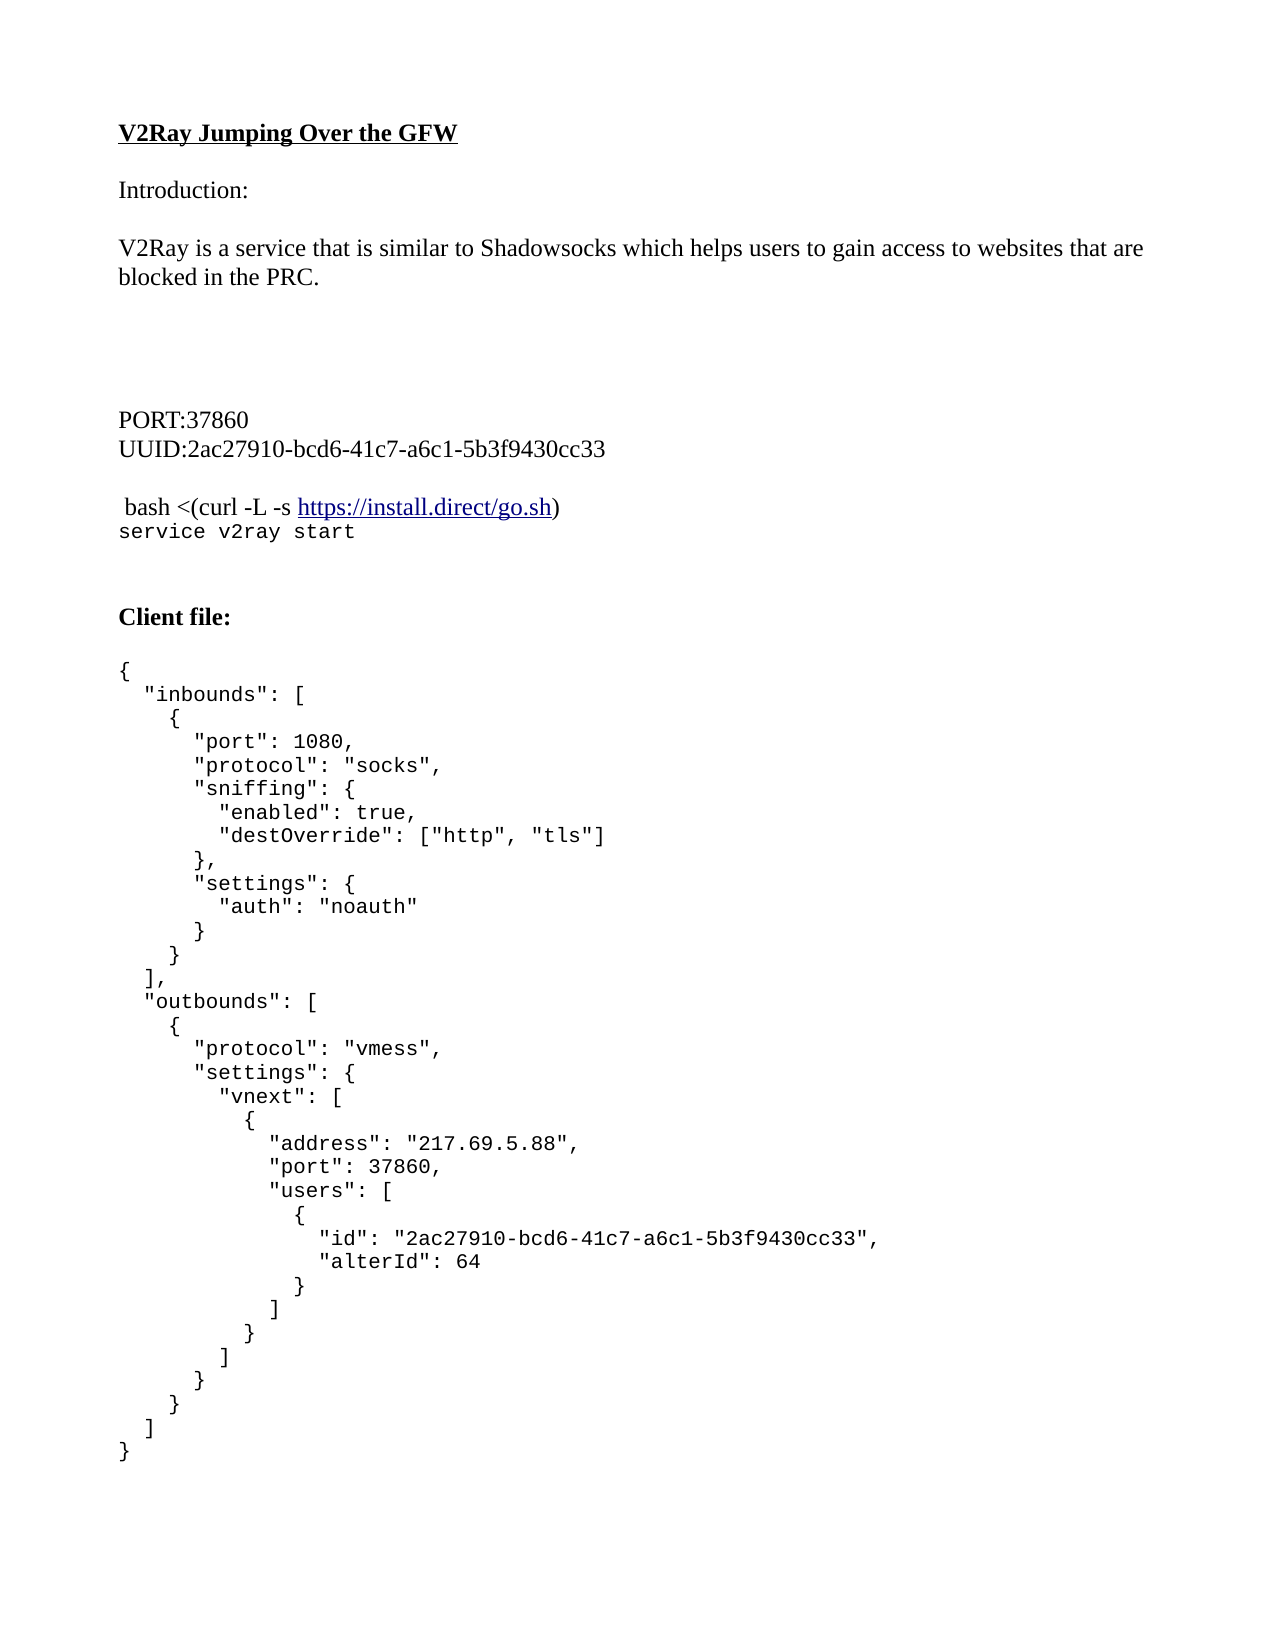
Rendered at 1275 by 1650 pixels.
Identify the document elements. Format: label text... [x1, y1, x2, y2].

text }, [118, 849, 1157, 873]
text PORT:37860 [118, 406, 1157, 434]
text } [118, 944, 1157, 967]
text UUID:2ac27910-bcd6-41c7-a6c1-5b3f9430cc33 [118, 434, 1157, 463]
text service v2ray start [118, 521, 1157, 544]
text } [118, 1440, 1157, 1464]
text "address": "217.69.5.88", [118, 1133, 1157, 1157]
text "users": [ [118, 1180, 1157, 1204]
text "outbounds": [ [118, 991, 1157, 1015]
text ], [118, 967, 1157, 991]
text "protocol": "vmess", [118, 1038, 1157, 1062]
text "enabled": true, [118, 802, 1157, 826]
text } [118, 1369, 1157, 1393]
text { [118, 1204, 1157, 1227]
text { [118, 707, 1157, 731]
text ] [118, 1298, 1157, 1322]
text "vnext": [ [118, 1086, 1157, 1109]
text ] [118, 1417, 1157, 1440]
text "sniffing": { [118, 778, 1157, 802]
text Introduction: [118, 176, 1157, 204]
text V2Ray Jumping Over the GFW [118, 118, 1157, 147]
text } [118, 1393, 1157, 1417]
text "destOverride": ["http", "tls"] [118, 826, 1157, 849]
text "id": "2ac27910-bcd6-41c7-a6c1-5b3f9430cc33", [118, 1227, 1157, 1251]
text { [118, 1015, 1157, 1038]
text V2Ray is a service that is similar to Shadowsocks which helps users to gain access to websites that are blocked in the PRC. [118, 233, 1157, 291]
text "settings": { [118, 873, 1157, 896]
text ] [118, 1346, 1157, 1369]
text } [118, 1275, 1157, 1298]
text } [118, 1322, 1157, 1346]
text } [118, 920, 1157, 944]
text "settings": { [118, 1062, 1157, 1086]
text bash <(curl -L -s https://install.direct/go.sh) [118, 492, 1157, 521]
text { [118, 660, 1157, 684]
text "protocol": "socks", [118, 754, 1157, 778]
text "alterId": 64 [118, 1251, 1157, 1275]
text "auth": "noauth" [118, 896, 1157, 920]
text "port": 1080, [118, 731, 1157, 754]
text "port": 37860, [118, 1157, 1157, 1180]
text "inbounds": [ [118, 684, 1157, 707]
text Client file: [118, 602, 1157, 631]
text { [118, 1109, 1157, 1133]
